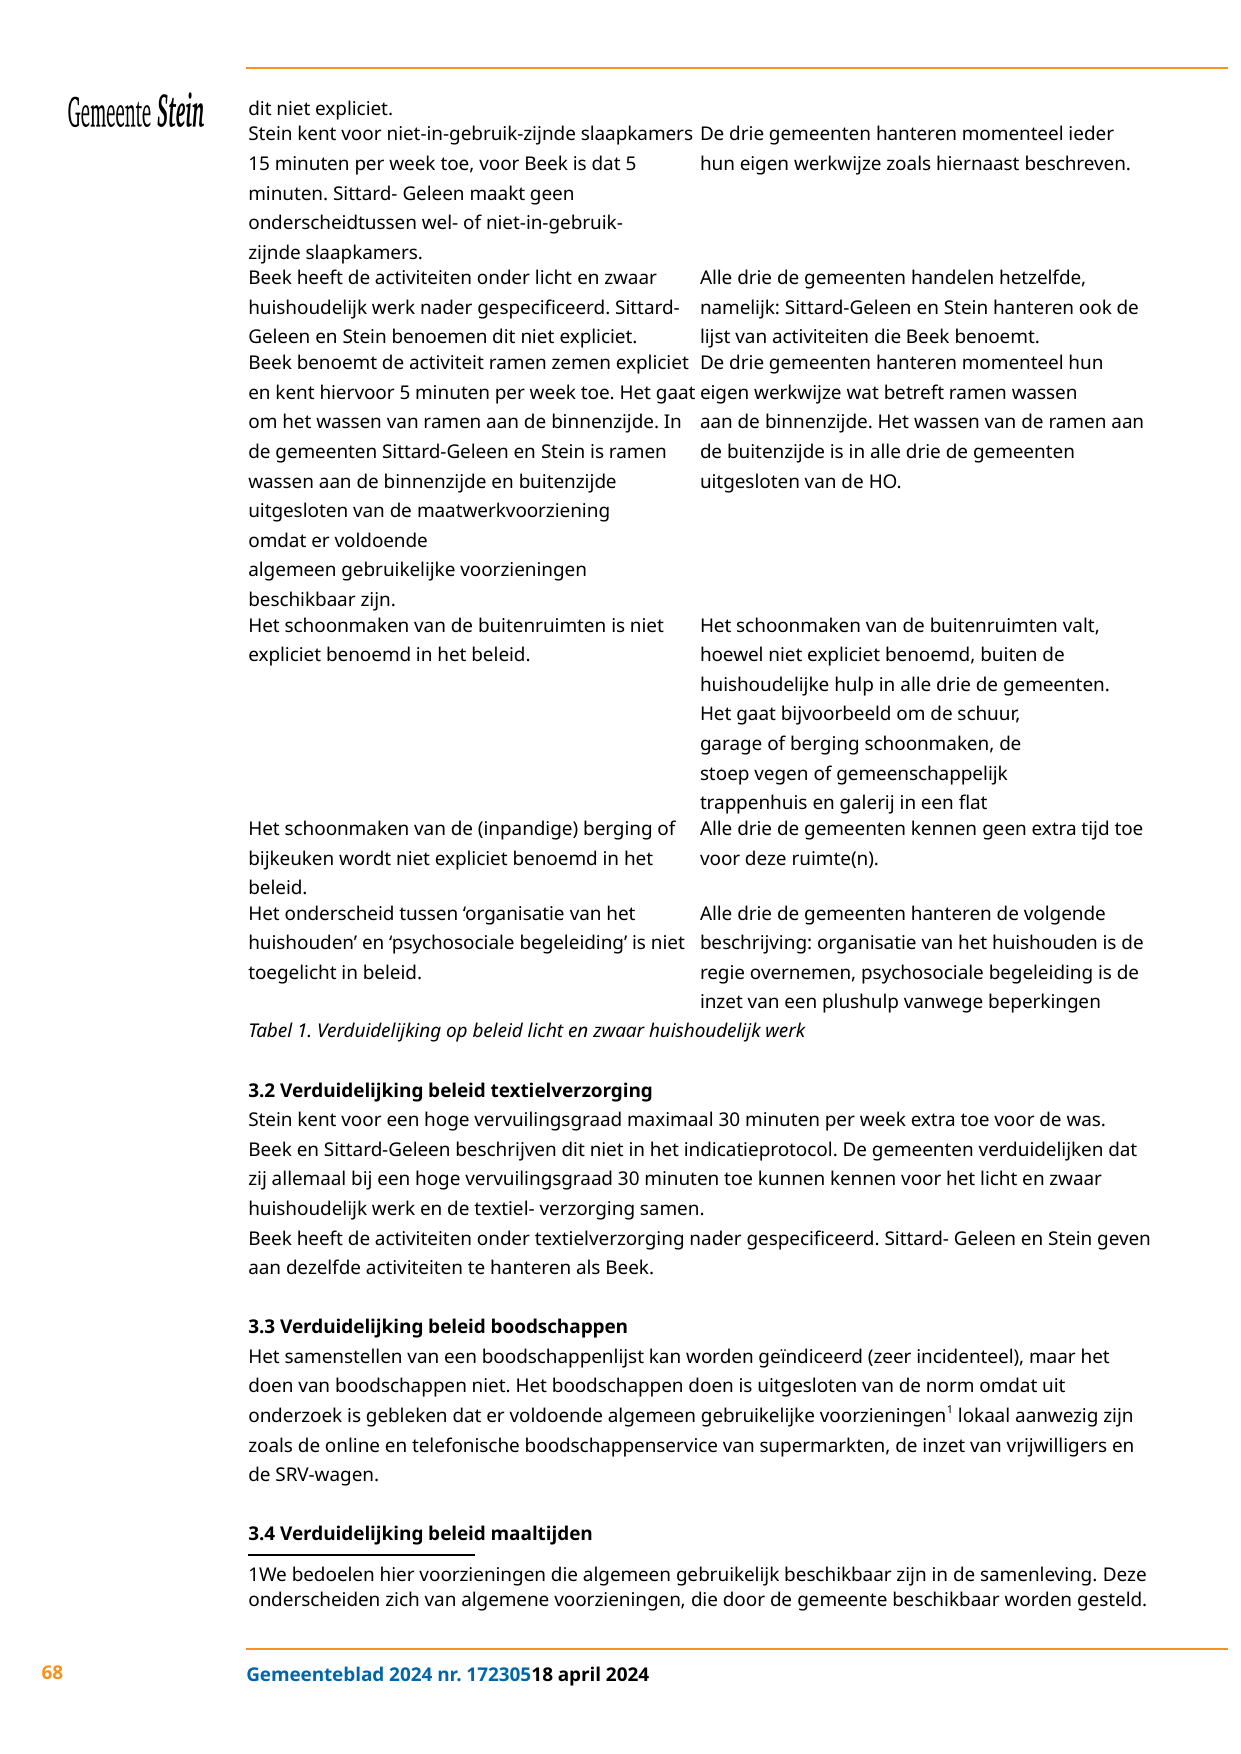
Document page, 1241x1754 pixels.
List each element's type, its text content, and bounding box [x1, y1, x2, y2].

text 3.3 Verduidelijking beleid boodschappen [248, 1313, 1152, 1339]
table_cell Het onderscheid tussen ‘organisatie van het huishouden’ en ‘psychosociale begeleiding’ is niet toegelicht in beleid. [248, 900, 700, 1014]
table_cell dit niet expliciet. [248, 95, 700, 121]
text Tabel 1. Verduidelijking op beleid licht en zwaar huishoudelijk werk [248, 1018, 1152, 1043]
table_cell Alle drie de gemeenten handelen hetzelfde, namelijk: Sittard-Geleen en Stein hanteren ook de lijst van activiteiten die Beek benoemt. [700, 265, 1152, 349]
table_cell Alle drie de gemeenten hanteren de volgende beschrijving: organisatie van het huishouden is de regie overnemen, psychosociale begeleiding is de inzet van een plushulp vanwege beperkingen [700, 900, 1152, 1014]
table_cell Stein kent voor niet-in-gebruik-zijnde slaapkamers 15 minuten per week toe, voor Beek is dat 5 minuten. Sittard- Geleen maakt geen onderscheidtussen wel- of niet-in-gebruik-zijnde slaapkamers. [248, 121, 700, 264]
table_cell Het schoonmaken van de buitenruimten valt, hoewel niet expliciet benoemd, buiten de huishoudelijke hulp in alle drie de gemeenten. Het gaat bijvoorbeeld om de schuur, garage of berging schoonmaken, de stoep vegen of gemeenschappelijk trappenhuis en galerij in een flat [700, 612, 1152, 815]
picture [41, 47, 231, 172]
table_cell Beek benoemt de activiteit ramen zemen expliciet en kent hiervoor 5 minuten per week toe. Het gaat om het wassen van ramen aan de binnenzijde. In de gemeenten Sittard-Geleen en Stein is ramen wassen aan de binnenzijde en buitenzijde uitgesloten van de maatwerkvoorziening omdat er voldoende algemeen gebruikelijke voorzieningen beschikbaar zijn. [248, 350, 700, 612]
text We bedoelen hier voorzieningen die algemeen gebruikelijk beschikbaar zijn in de samenleving. Deze onderscheiden zich van algemene voorzieningen, die door de gemeente beschikbaar worden gesteld. [248, 1561, 1152, 1612]
table_cell Alle drie de gemeenten kennen geen extra tijd toe voor deze ruimte(n). [700, 815, 1152, 900]
table_cell Het schoonmaken van de (inpandige) berging of bijkeuken wordt niet expliciet benoemd in het beleid. [248, 815, 700, 900]
table_cell [700, 95, 1152, 121]
text Beek heeft de activiteiten onder textielverzorging nader gespecificeerd. Sittard- Geleen en Stein geven aan dezelfde activiteiten te hanteren als Beek. [248, 1225, 1152, 1280]
text 3.2 Verduidelijking beleid textielverzorging [248, 1077, 1152, 1103]
table_cell Het schoonmaken van de buitenruimten is niet expliciet benoemd in het beleid. [248, 612, 700, 815]
text 3.4 Verduidelijking beleid maaltijden [248, 1521, 1152, 1546]
table_cell De drie gemeenten hanteren momenteel ieder hun eigen werkwijze zoals hiernaast beschreven. [700, 121, 1152, 264]
text Het samenstellen van een boodschappenlijst kan worden geïndiceerd (zeer incidenteel), maar het doen van boodschappen niet. Het boodschappen doen is uitgesloten van de norm omdat uit onderzoek is gebleken dat er voldoende algemeen gebruikelijke voorzieningen lokaal aanwezig zijn zoals de online en telefonische boodschappenservice van supermarkten, de inzet van vrijwilligers en de SRV-wagen. [248, 1343, 1152, 1487]
table_cell Beek heeft de activiteiten onder licht en zwaar huishoudelijk werk nader gespecificeerd. Sittard-Geleen en Stein benoemen dit niet expliciet. [248, 265, 700, 349]
table_cell De drie gemeenten hanteren momenteel hun eigen werkwijze wat betreft ramen wassen aan de binnenzijde. Het wassen van de ramen aan de buitenzijde is in alle drie de gemeenten uitgesloten van de HO. [700, 350, 1152, 612]
text Stein kent voor een hoge vervuilingsgraad maximaal 30 minuten per week extra toe voor de was. Beek en Sittard-Geleen beschrijven dit niet in het indicatieprotocol. De gemeenten verduidelijken dat zij allemaal bij een hoge vervuilingsgraad 30 minuten toe kunnen kennen voor het licht en zwaar huishoudelijk werk en de textiel- verzorging samen. [248, 1106, 1152, 1221]
